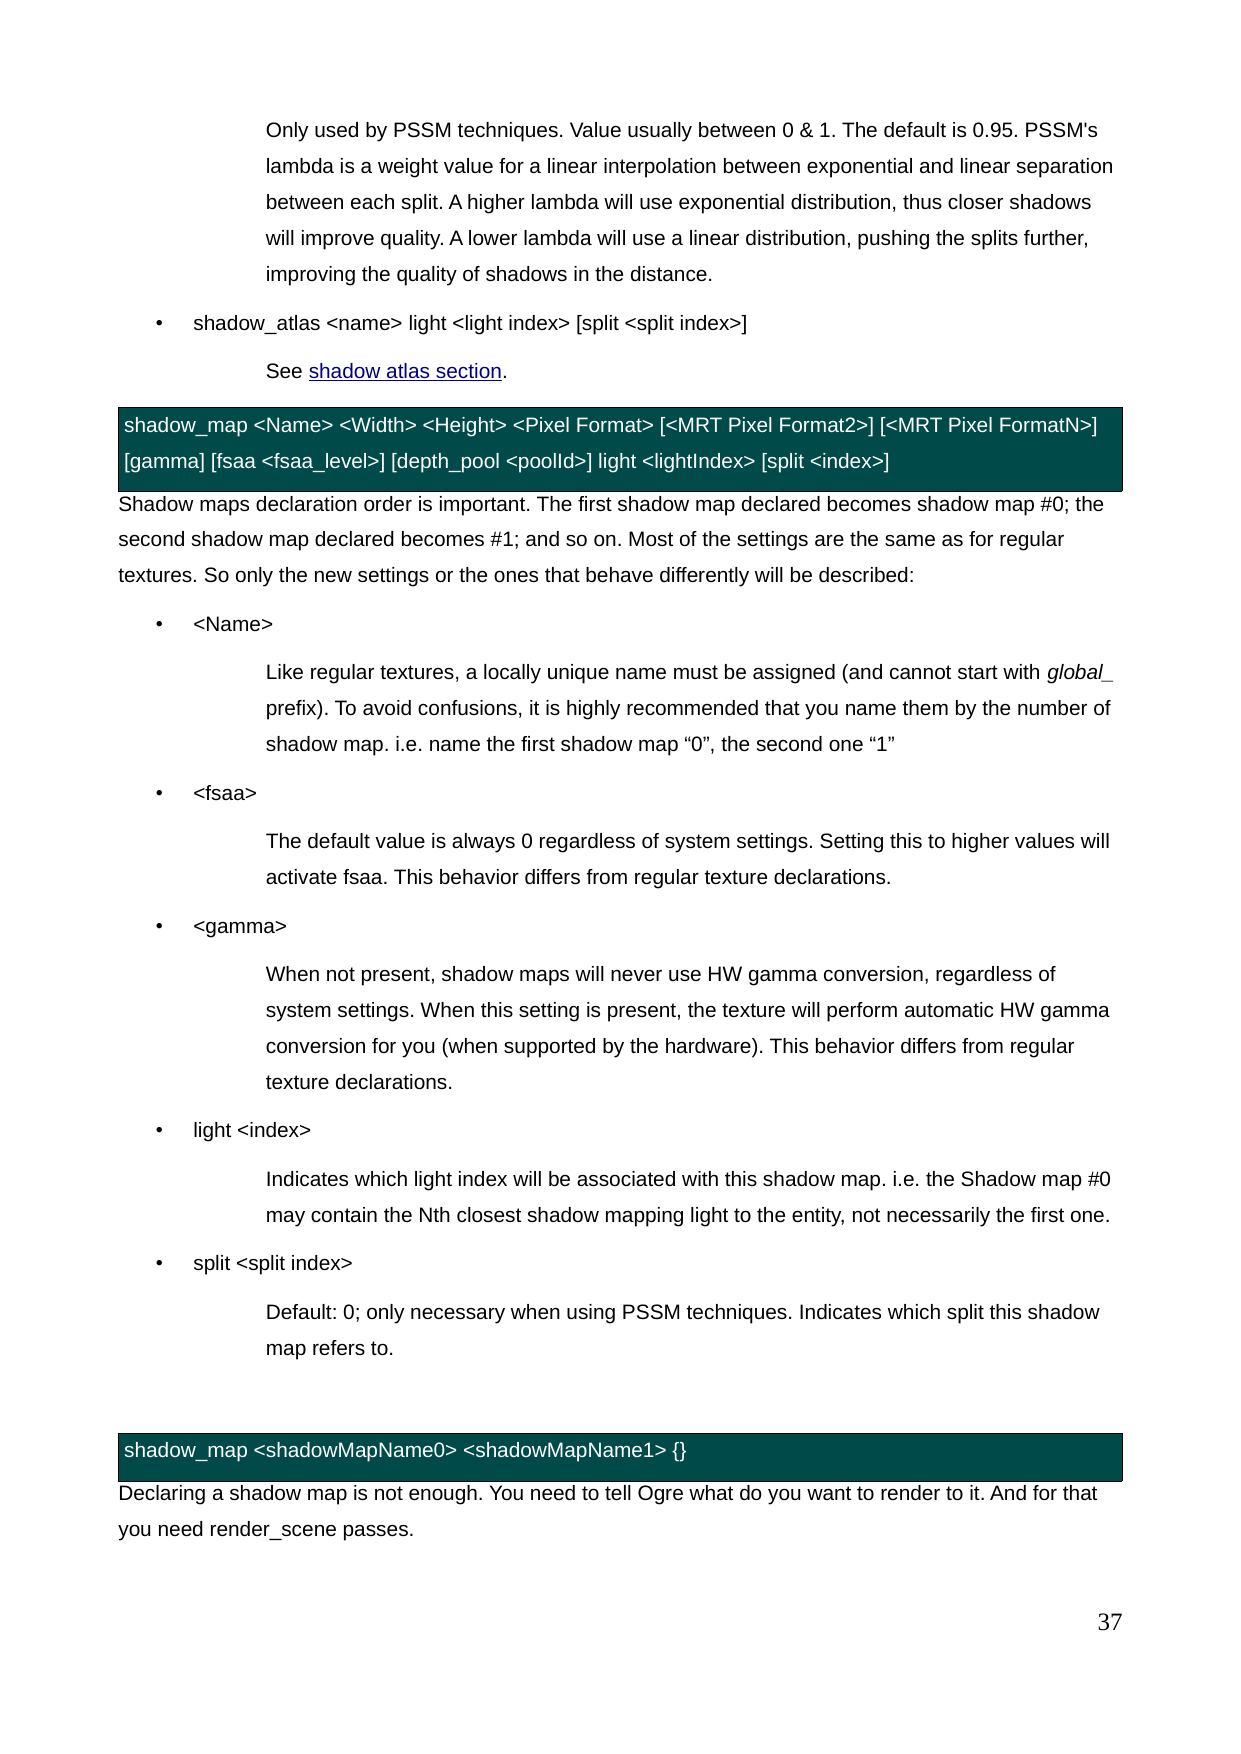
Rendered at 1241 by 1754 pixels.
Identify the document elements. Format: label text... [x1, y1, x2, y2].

list <gamma> [156, 913, 1122, 937]
text Like regular textures, a locally unique name must be assigned (and cannot start with global_ prefix). To avoid confusions, it is highly recommended that you name them by the number of shadow map. i.e. name the first shadow map “0”, the second one “1” [266, 660, 1122, 756]
text The default value is always 0 regardless of system settings. Setting this to higher values will activate fsaa. This behavior differs from regular texture declarations. [266, 829, 1122, 889]
table_header shadow_map <Name> <Width> <Height> <Pixel Format> [<MRT Pixel Format2>] [<MRT Pixel FormatN>] [gamma] [fsaa <fsaa_level>] [depth_pool <poolId>] light <lightIndex> [split <index>] [119, 408, 1122, 491]
list <Name> [156, 612, 1122, 636]
text Declaring a shadow map is not enough. You need to tell Ogre what do you want to render to it. And for that you need render_scene passes. [118, 1482, 1122, 1541]
list shadow_atlas <name> light <light index> [split <split index>] [156, 310, 1122, 334]
text See shadow atlas section. [266, 359, 1122, 383]
text Only used by PSSM techniques. Value usually between 0 & 1. The default is 0.95. PSSM's lambda is a weight value for a linear interpolation between exponential and linear separation between each split. A higher lambda will use exponential distribution, thus closer shadows will improve quality. A lower lambda will use a linear distribution, pushing the splits further, improving the quality of shadows in the distance. [266, 118, 1122, 286]
text Default: 0; only necessary when using PSSM techniques. Indicates which split this shadow map refers to. [266, 1300, 1122, 1359]
table_header shadow_map <shadowMapName0> <shadowMapName1> {} [119, 1434, 1122, 1481]
text Indicates which light index will be associated with this shadow map. i.e. the Shadow map #0 may contain the Nth closest shadow mapping light to the entity, not necessarily the first one. [266, 1167, 1122, 1227]
list light <index> [156, 1118, 1122, 1142]
list split <split index> [156, 1251, 1122, 1275]
text Shadow maps declaration order is important. The first shadow map declared becomes shadow map #0; the second shadow map declared becomes #1; and so on. Most of the settings are the same as for regular textures. So only the new settings or the ones that behave differently will be described: [118, 492, 1122, 587]
list <fsaa> [156, 781, 1122, 804]
text When not present, shadow maps will never use HW gamma conversion, regardless of system settings. When this setting is present, the texture will perform automatic HW gamma conversion for you (when supported by the hardware). This behavior differs from regular texture declarations. [266, 962, 1122, 1094]
